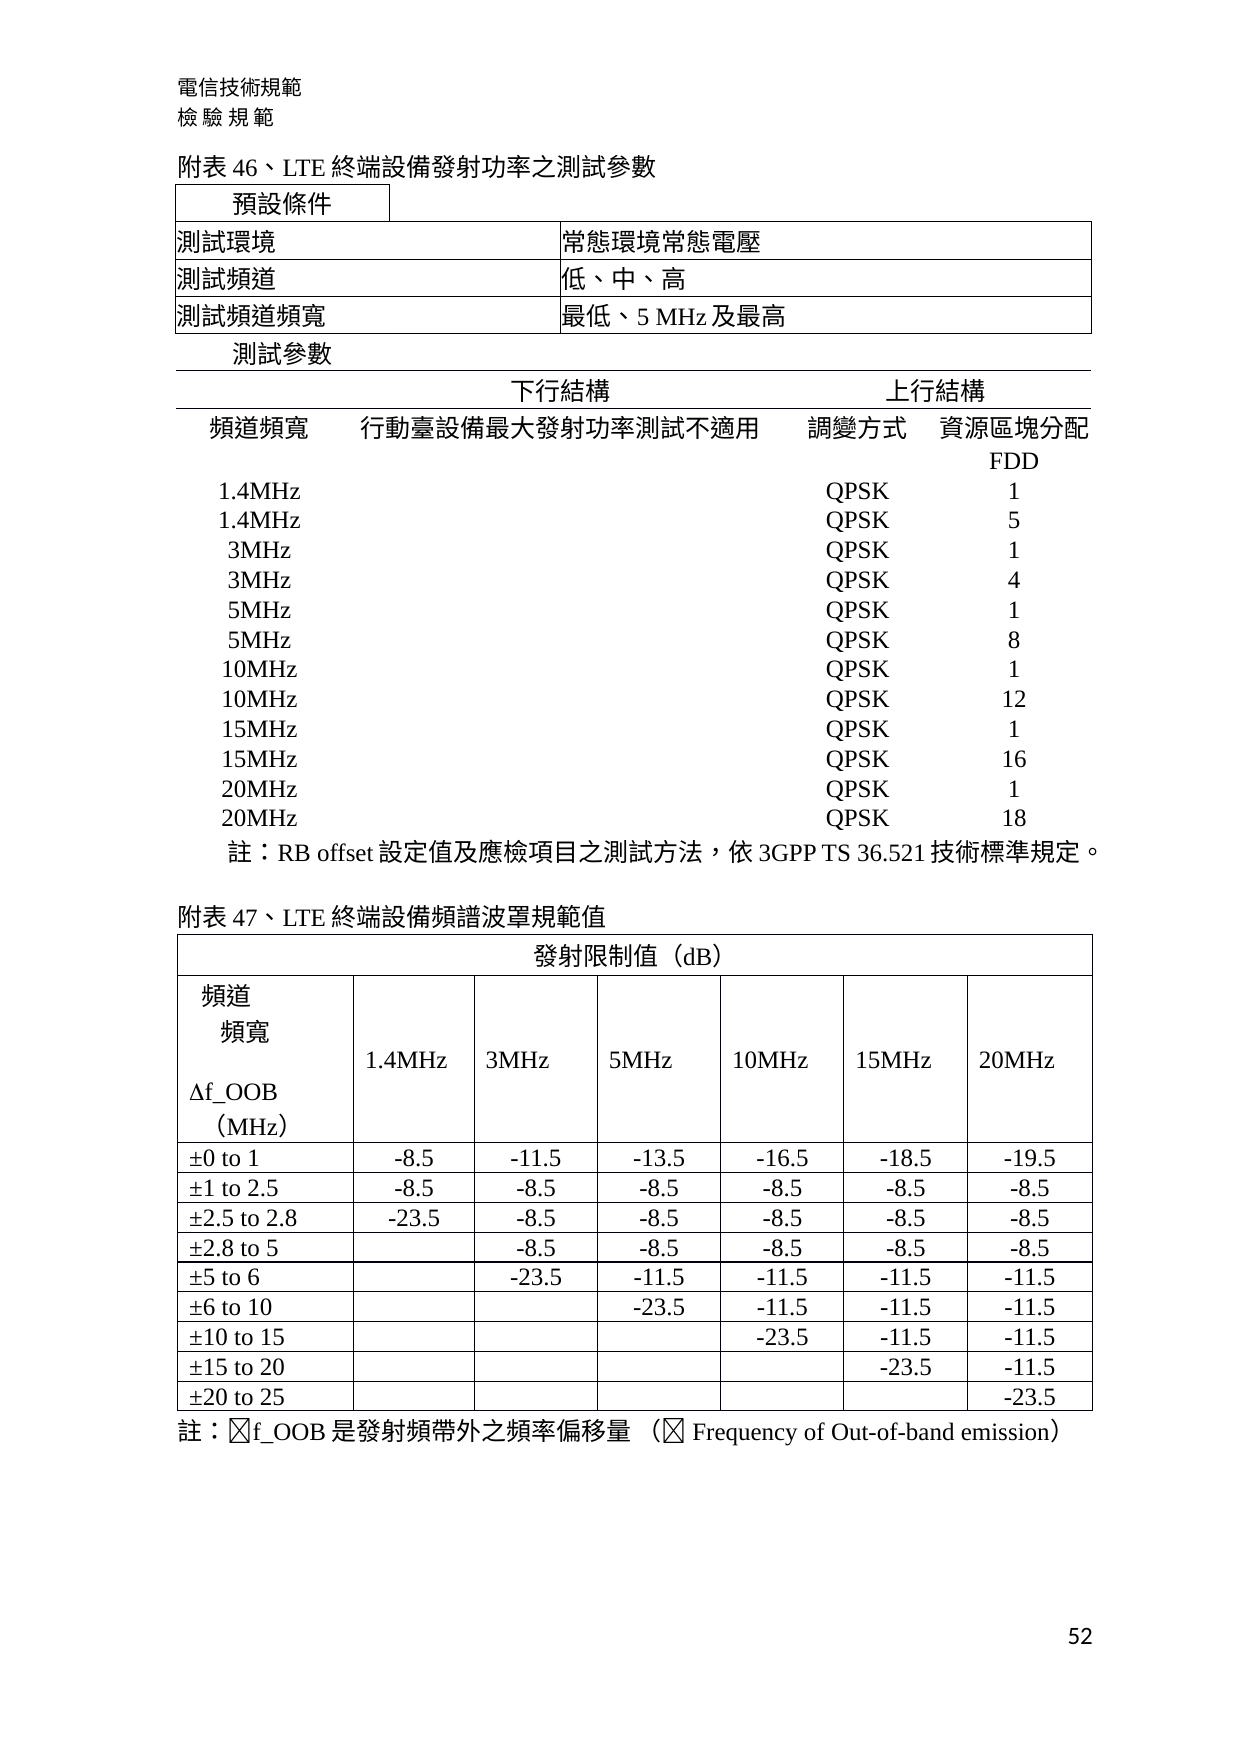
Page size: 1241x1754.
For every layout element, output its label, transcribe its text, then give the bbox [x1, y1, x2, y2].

table_cell -11.5 [598, 1263, 720, 1291]
table_cell 5MHz [598, 976, 720, 1142]
table_cell 1 [937, 594, 1091, 624]
table_cell ±2.8 to 5 [178, 1233, 353, 1261]
table_cell -16.5 [721, 1143, 843, 1172]
table_cell ±10 to 15 [178, 1322, 353, 1351]
table_cell [598, 1322, 720, 1351]
table_cell 3MHz [176, 564, 343, 594]
table_cell 15MHz [844, 976, 967, 1142]
table_cell [354, 1263, 474, 1291]
table_cell QPSK [778, 534, 937, 564]
table_cell ±1 to 2.5 [178, 1173, 353, 1202]
table_cell [354, 1233, 474, 1261]
table_cell 15MHz [176, 713, 343, 743]
table_cell 20MHz [176, 803, 343, 832]
table_cell -8.5 [475, 1233, 597, 1261]
table_cell -23.5 [968, 1382, 1092, 1410]
table_cell -8.5 [721, 1233, 843, 1261]
table_cell 16 [937, 743, 1091, 773]
table_cell 頻道頻寬 [176, 409, 343, 445]
table_cell 測試頻道 [176, 260, 560, 296]
table_cell -8.5 [354, 1173, 474, 1202]
table_cell 頻道 頻寬 f_OOB （MHz） [178, 976, 353, 1142]
table_cell 15MHz [176, 743, 343, 773]
table_cell -8.5 [968, 1203, 1092, 1232]
table_cell -8.5 [475, 1203, 597, 1232]
table_cell -8.5 [475, 1173, 597, 1202]
table_cell QPSK [778, 475, 937, 504]
table_cell 1 [937, 713, 1091, 743]
table_cell [354, 1292, 474, 1321]
table_cell 測試環境 [176, 222, 560, 258]
table_cell 1 [937, 534, 1091, 564]
table_cell [598, 1382, 720, 1410]
table_cell [176, 371, 343, 408]
table_cell 5MHz [176, 624, 343, 653]
table_cell -8.5 [844, 1233, 967, 1261]
table_cell -11.5 [844, 1263, 967, 1291]
table_cell [176, 445, 343, 475]
table_cell 1.4MHz [176, 475, 343, 504]
table_cell -11.5 [968, 1292, 1092, 1321]
table_cell -8.5 [844, 1173, 967, 1202]
table_cell -8.5 [721, 1173, 843, 1202]
table_cell ±5 to 6 [178, 1263, 353, 1291]
table_cell -18.5 [844, 1143, 967, 1172]
table_cell QPSK [778, 743, 937, 773]
table_cell -23.5 [721, 1322, 843, 1351]
table_cell -8.5 [968, 1173, 1092, 1202]
table_cell -11.5 [844, 1322, 967, 1351]
table_cell QPSK [778, 773, 937, 802]
table_cell 常態環境常態電壓 [561, 222, 1091, 258]
table_cell [721, 1382, 843, 1410]
table_cell -23.5 [475, 1263, 597, 1291]
table_cell 上行結構 [778, 371, 1091, 408]
table_cell ±2.5 to 2.8 [178, 1203, 353, 1232]
table_cell 4 [937, 564, 1091, 594]
table_cell 12 [937, 683, 1091, 713]
table_cell ±6 to 10 [178, 1292, 353, 1321]
table_cell QPSK [778, 803, 937, 832]
table_cell ±0 to 1 [178, 1143, 353, 1172]
table_cell 1 [937, 773, 1091, 802]
table_cell -11.5 [721, 1263, 843, 1291]
table_cell 測試參數 [176, 334, 389, 370]
table_cell 3MHz [475, 976, 597, 1142]
text 附表46、LTE終端設備發射功率之測試參數 [177, 148, 1092, 184]
table_cell 資源區塊分配 [937, 409, 1091, 445]
text 註：f_OOB是發射頻帶外之頻率偏移量 （ Frequency of Out-of-band emission） [177, 1411, 1092, 1448]
table_cell -19.5 [968, 1143, 1092, 1172]
table_cell 1 [937, 654, 1091, 683]
table_cell 5MHz [176, 594, 343, 624]
table_cell [598, 1352, 720, 1381]
table_cell -8.5 [354, 1143, 474, 1172]
table_cell -8.5 [598, 1173, 720, 1202]
table_cell 8 [937, 624, 1091, 653]
table_cell QPSK [778, 594, 937, 624]
table_cell -11.5 [968, 1322, 1092, 1351]
table_cell 最低、5 MHz及最高 [561, 297, 1091, 333]
table_cell ±15 to 20 [178, 1352, 353, 1381]
table_cell -8.5 [844, 1203, 967, 1232]
text 附表47、LTE終端設備頻譜波罩規範值 [177, 897, 1092, 933]
table_cell QPSK [778, 564, 937, 594]
table_cell [475, 1352, 597, 1381]
table_cell [475, 1382, 597, 1410]
table_cell -8.5 [721, 1203, 843, 1232]
table_cell QPSK [778, 683, 937, 713]
table_cell [778, 445, 937, 475]
table_cell [354, 1352, 474, 1381]
table_cell 18 [937, 803, 1091, 832]
table_cell -11.5 [844, 1292, 967, 1321]
table_cell -23.5 [844, 1352, 967, 1381]
table_cell 1 [937, 475, 1091, 504]
table_cell 調變方式 [778, 409, 937, 445]
table_cell 20MHz [176, 773, 343, 802]
table_cell 1.4MHz [354, 976, 474, 1142]
table_cell 10MHz [176, 683, 343, 713]
table_cell [354, 1382, 474, 1410]
table_cell 10MHz [721, 976, 843, 1142]
table_cell QPSK [778, 713, 937, 743]
table_cell -8.5 [598, 1233, 720, 1261]
table_cell 下行結構 [343, 371, 778, 408]
table_cell FDD [937, 445, 1091, 475]
table_cell -11.5 [968, 1352, 1092, 1381]
table_cell -11.5 [721, 1292, 843, 1321]
table_header 發射限制值（dB） [178, 935, 1092, 975]
table_cell -23.5 [354, 1203, 474, 1232]
table_cell -11.5 [968, 1263, 1092, 1291]
table_cell QPSK [778, 624, 937, 653]
table_cell [721, 1352, 843, 1381]
table_cell 測試頻道頻寬 [176, 297, 560, 333]
table_cell 20MHz [968, 976, 1092, 1142]
table_cell [354, 1322, 474, 1351]
table_cell [475, 1322, 597, 1351]
table_cell QPSK [778, 654, 937, 683]
text 註：RB offset設定值及應檢項目之測試方法，依3GPP TS 36.521技術標準規定。 [227, 832, 1092, 868]
table_cell 低、中、高 [561, 260, 1091, 296]
table_cell 1.4MHz [176, 505, 343, 534]
table_cell 10MHz [176, 654, 343, 683]
table_header 預設條件 [176, 185, 389, 221]
table_cell QPSK [778, 505, 937, 534]
table_cell [844, 1382, 967, 1410]
table_cell -8.5 [968, 1233, 1092, 1261]
table_cell ±20 to 25 [178, 1382, 353, 1410]
table_cell -13.5 [598, 1143, 720, 1172]
table_cell 行動臺設備最大發射功率測試不適用 [343, 409, 778, 832]
table_cell 3MHz [176, 534, 343, 564]
table_cell -8.5 [598, 1203, 720, 1232]
table_cell 5 [937, 505, 1091, 534]
table_cell -23.5 [598, 1292, 720, 1321]
table_cell -11.5 [475, 1143, 597, 1172]
table_cell [475, 1292, 597, 1321]
